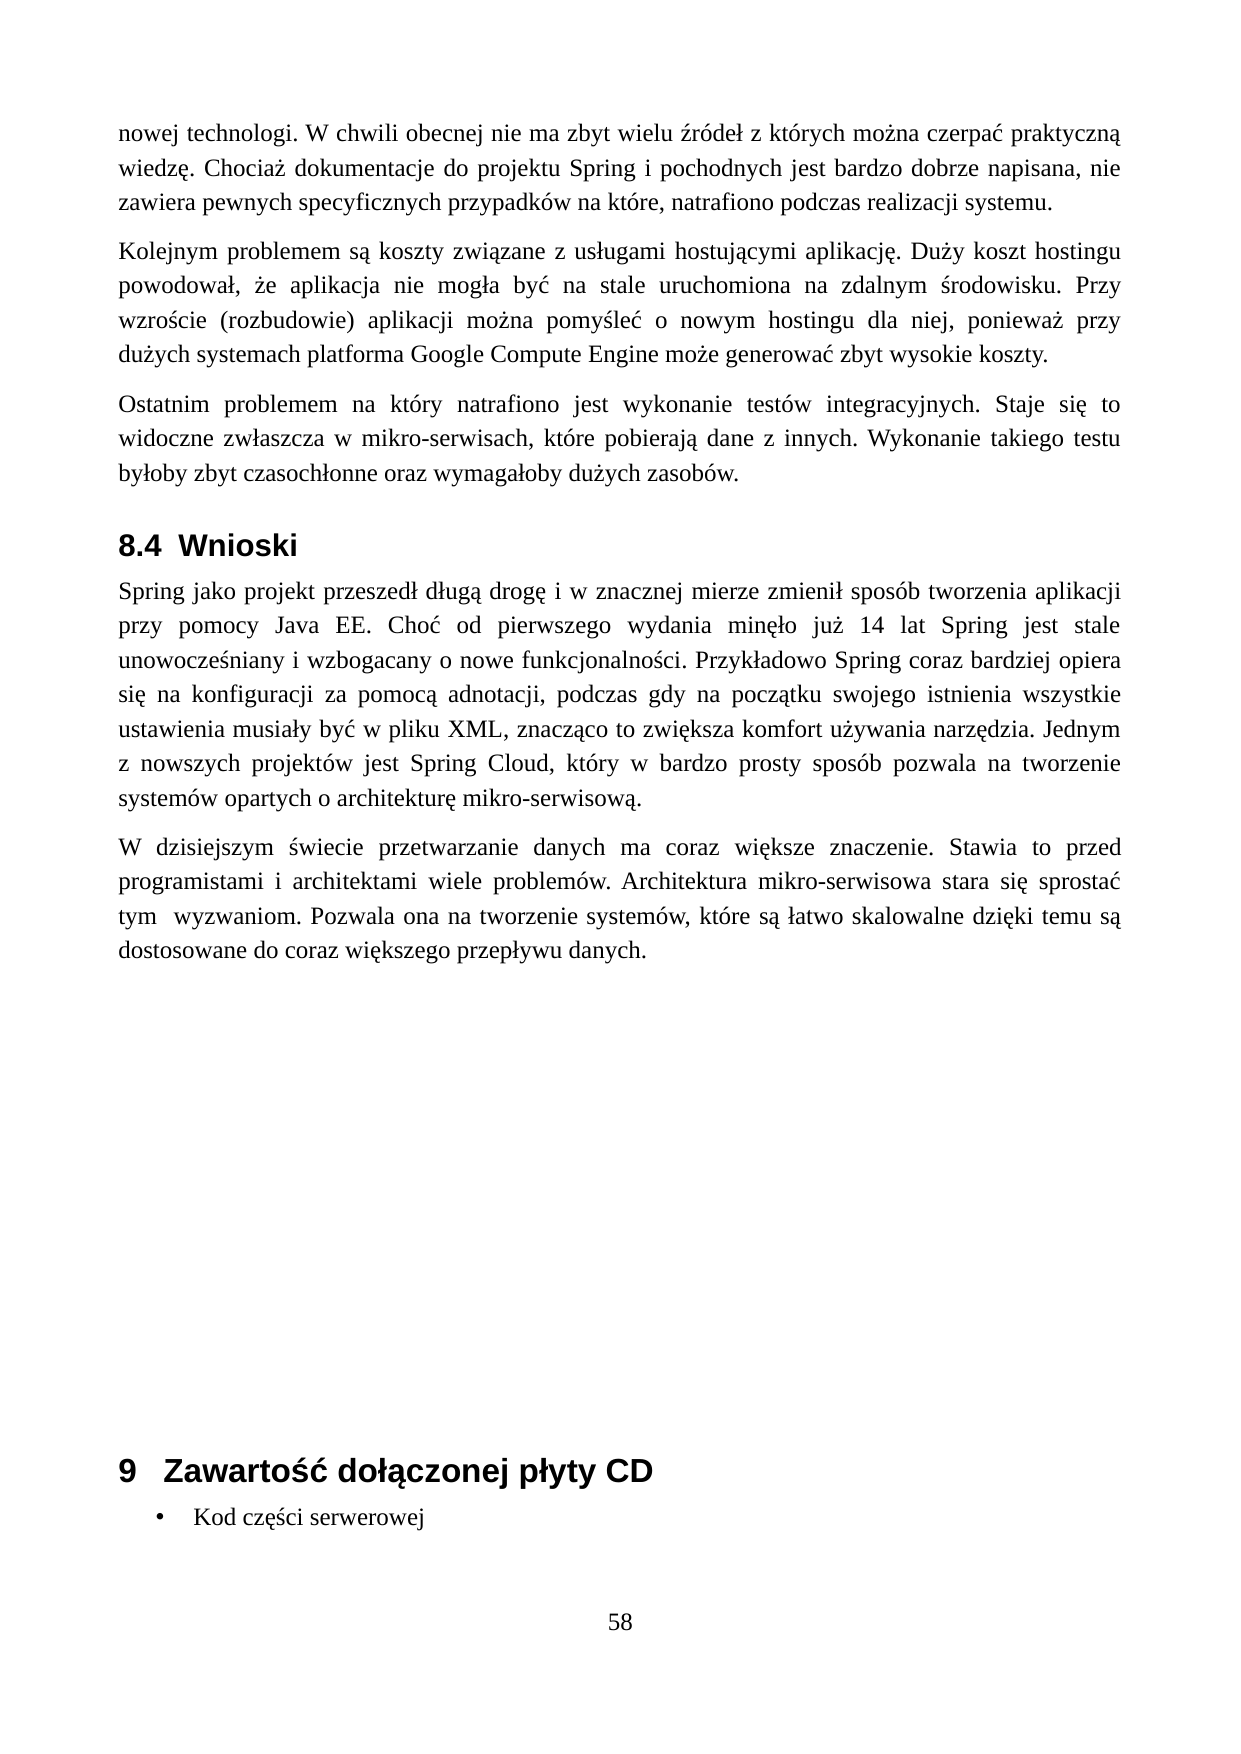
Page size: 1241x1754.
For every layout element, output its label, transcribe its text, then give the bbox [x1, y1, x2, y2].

subtitle Wnioski [118, 527, 1122, 563]
text Spring jako projekt przeszedł długą drogę i w znacznej mierze zmienił sposób tworzenia aplikacji przy pomocy Java EE. Choć od pierwszego wydania minęło już 14 lat Spring jest stale unowocześniany i wzbogacany o nowe funkcjonalności. Przykładowo Spring coraz bardziej opiera się na konfiguracji za pomocą adnotacji, podczas gdy na początku swojego istnienia wszystkie ustawienia musiały być w pliku XML, znacząco to zwiększa komfort używania narzędzia. Jednym z nowszych projektów jest Spring Cloud, który w bardzo prosty sposób pozwala na tworzenie systemów opartych o architekturę mikro-serwisową. [118, 576, 1122, 812]
text nowej technologi. W chwili obecnej nie ma zbyt wielu źródeł z których można czerpać praktyczną wiedzę. Chociaż dokumentacje do projektu Spring i pochodnych jest bardzo dobrze napisana, nie zawiera pewnych specyficznych przypadków na które, natrafiono podczas realizacji systemu. [118, 118, 1122, 216]
text Ostatnim problemem na który natrafiono jest wykonanie testów integracyjnych. Staje się to widoczne zwłaszcza w mikro-serwisach, które pobierają dane z innych. Wykonanie takiego testu byłoby zbyt czasochłonne oraz wymagałoby dużych zasobów. [118, 389, 1122, 486]
subtitle Zawartość dołączonej płyty CD [118, 1451, 1122, 1489]
text Kolejnym problemem są koszty związane z usługami hostującymi aplikację. Duży koszt hostingu powodował, że aplikacja nie mogła być na stale uruchomiona na zdalnym środowisku. Przy wzroście (rozbudowie) aplikacji można pomyśleć o nowym hostingu dla niej, ponieważ przy dużych systemach platforma Google Compute Engine może generować zbyt wysokie koszty. [118, 236, 1122, 368]
text W dzisiejszym świecie przetwarzanie danych ma coraz większe znaczenie. Stawia to przed programistami i architektami wiele problemów. Architektura mikro-serwisowa stara się sprostać tym wyzwaniom. Pozwala ona na tworzenie systemów, które są łatwo skalowalne dzięki temu są dostosowane do coraz większego przepływu danych. [118, 832, 1122, 964]
list Kod części serwerowej [156, 1502, 1122, 1531]
